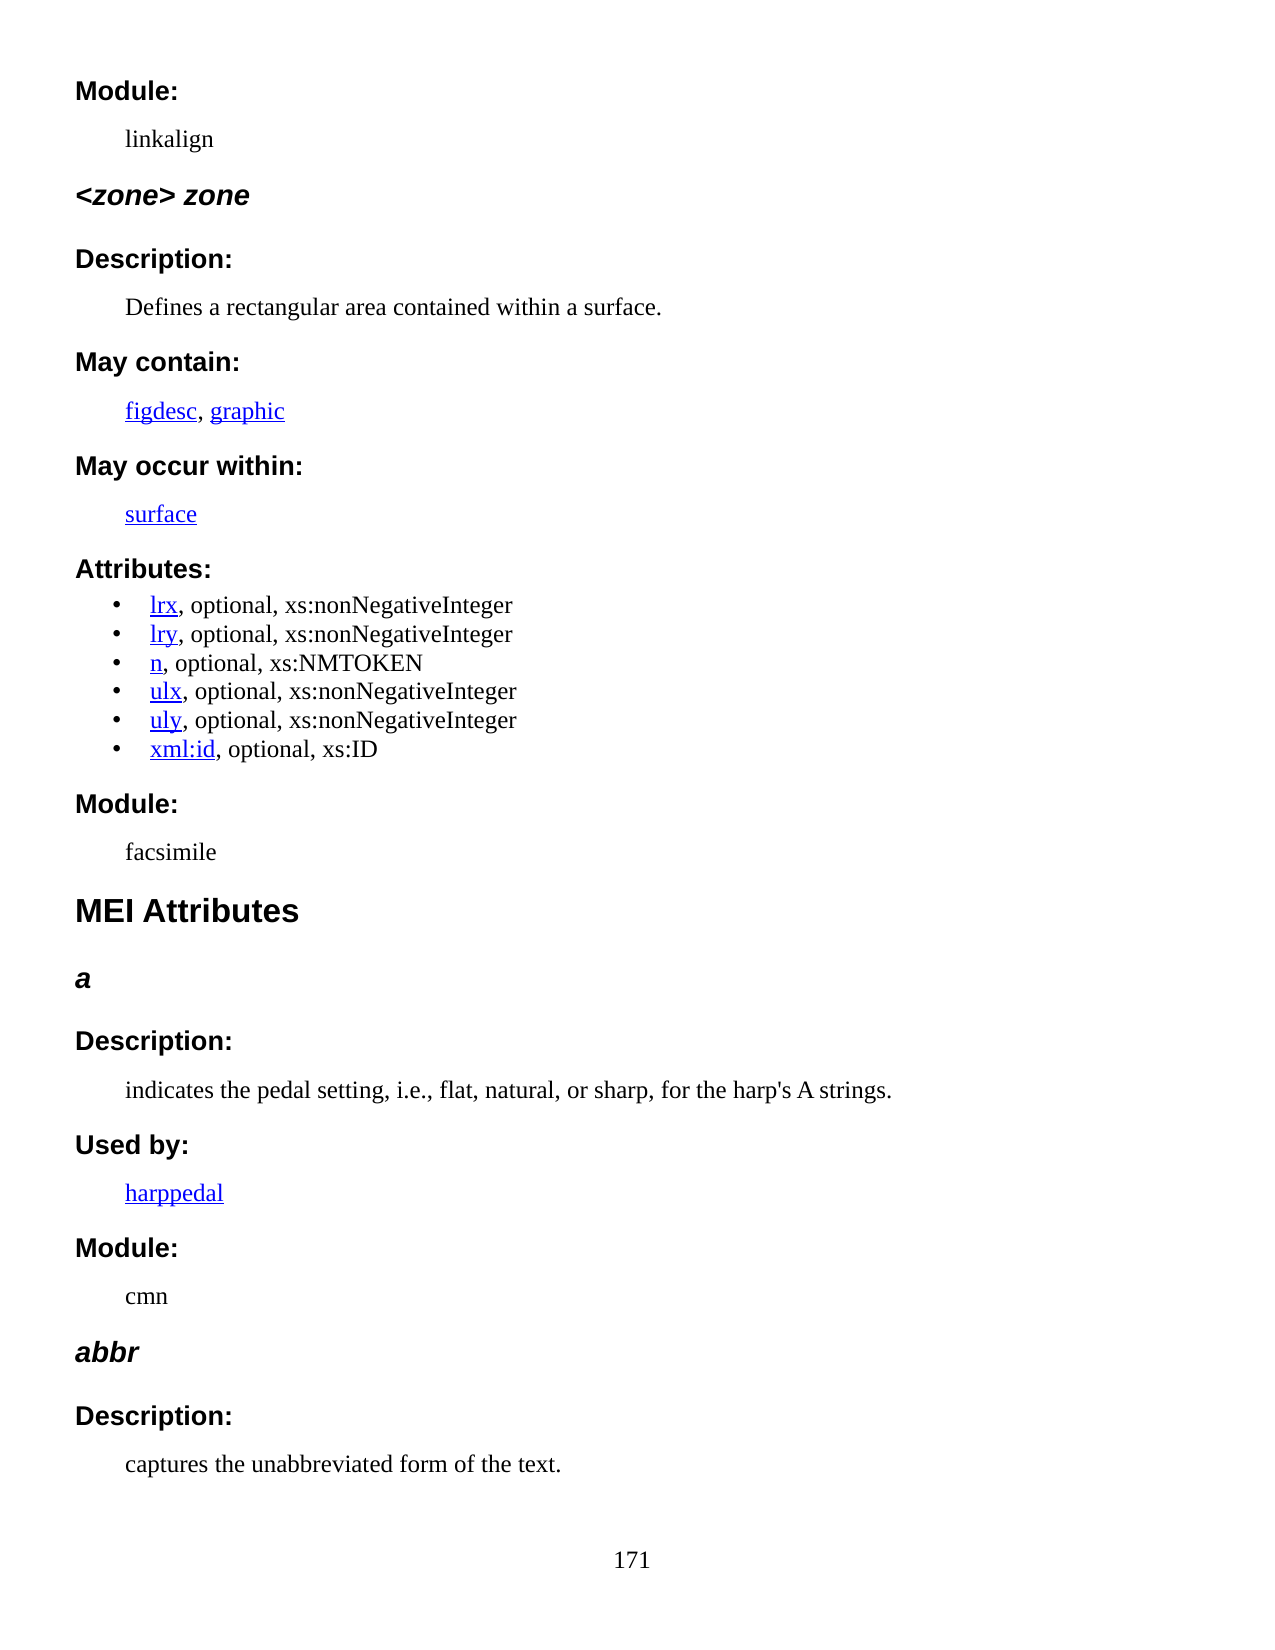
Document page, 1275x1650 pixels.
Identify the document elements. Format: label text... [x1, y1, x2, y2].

subtitle Description: [75, 1025, 1200, 1057]
list xml:id, optional, xs:ID [112, 734, 1200, 763]
list lry, optional, xs:nonNegativeInteger [112, 619, 1200, 648]
subtitle May contain: [75, 346, 1200, 377]
subtitle Module: [75, 1232, 1200, 1263]
text facsimile [75, 837, 1200, 866]
subtitle Used by: [75, 1129, 1200, 1160]
subtitle May occur within: [75, 449, 1200, 481]
list lrx, optional, xs:nonNegativeInteger [112, 590, 1200, 619]
subtitle Description: [75, 243, 1200, 274]
subtitle <zone> zone [75, 178, 1200, 212]
text cmn [75, 1281, 1200, 1310]
list uly, optional, xs:nonNegativeInteger [112, 705, 1200, 734]
subtitle abbr [75, 1335, 1200, 1369]
subtitle Description: [75, 1400, 1200, 1431]
subtitle MEI Attributes [75, 891, 1200, 929]
text Defines a rectangular area contained within a surface. [75, 292, 1200, 321]
subtitle a [75, 961, 1200, 994]
text captures the unabbreviated form of the text. [75, 1449, 1200, 1478]
text indicates the pedal setting, i.e., flat, natural, or sharp, for the harp's A strings. [75, 1075, 1200, 1104]
subtitle Module: [75, 788, 1200, 819]
subtitle Attributes: [75, 553, 1200, 584]
text linkalign [75, 124, 1200, 153]
subtitle Module: [75, 75, 1200, 106]
text harppedal [75, 1178, 1200, 1207]
list n, optional, xs:NMTOKEN [112, 648, 1200, 676]
list ulx, optional, xs:nonNegativeInteger [112, 676, 1200, 705]
text surface [75, 499, 1200, 528]
text figdesc, graphic [75, 396, 1200, 424]
